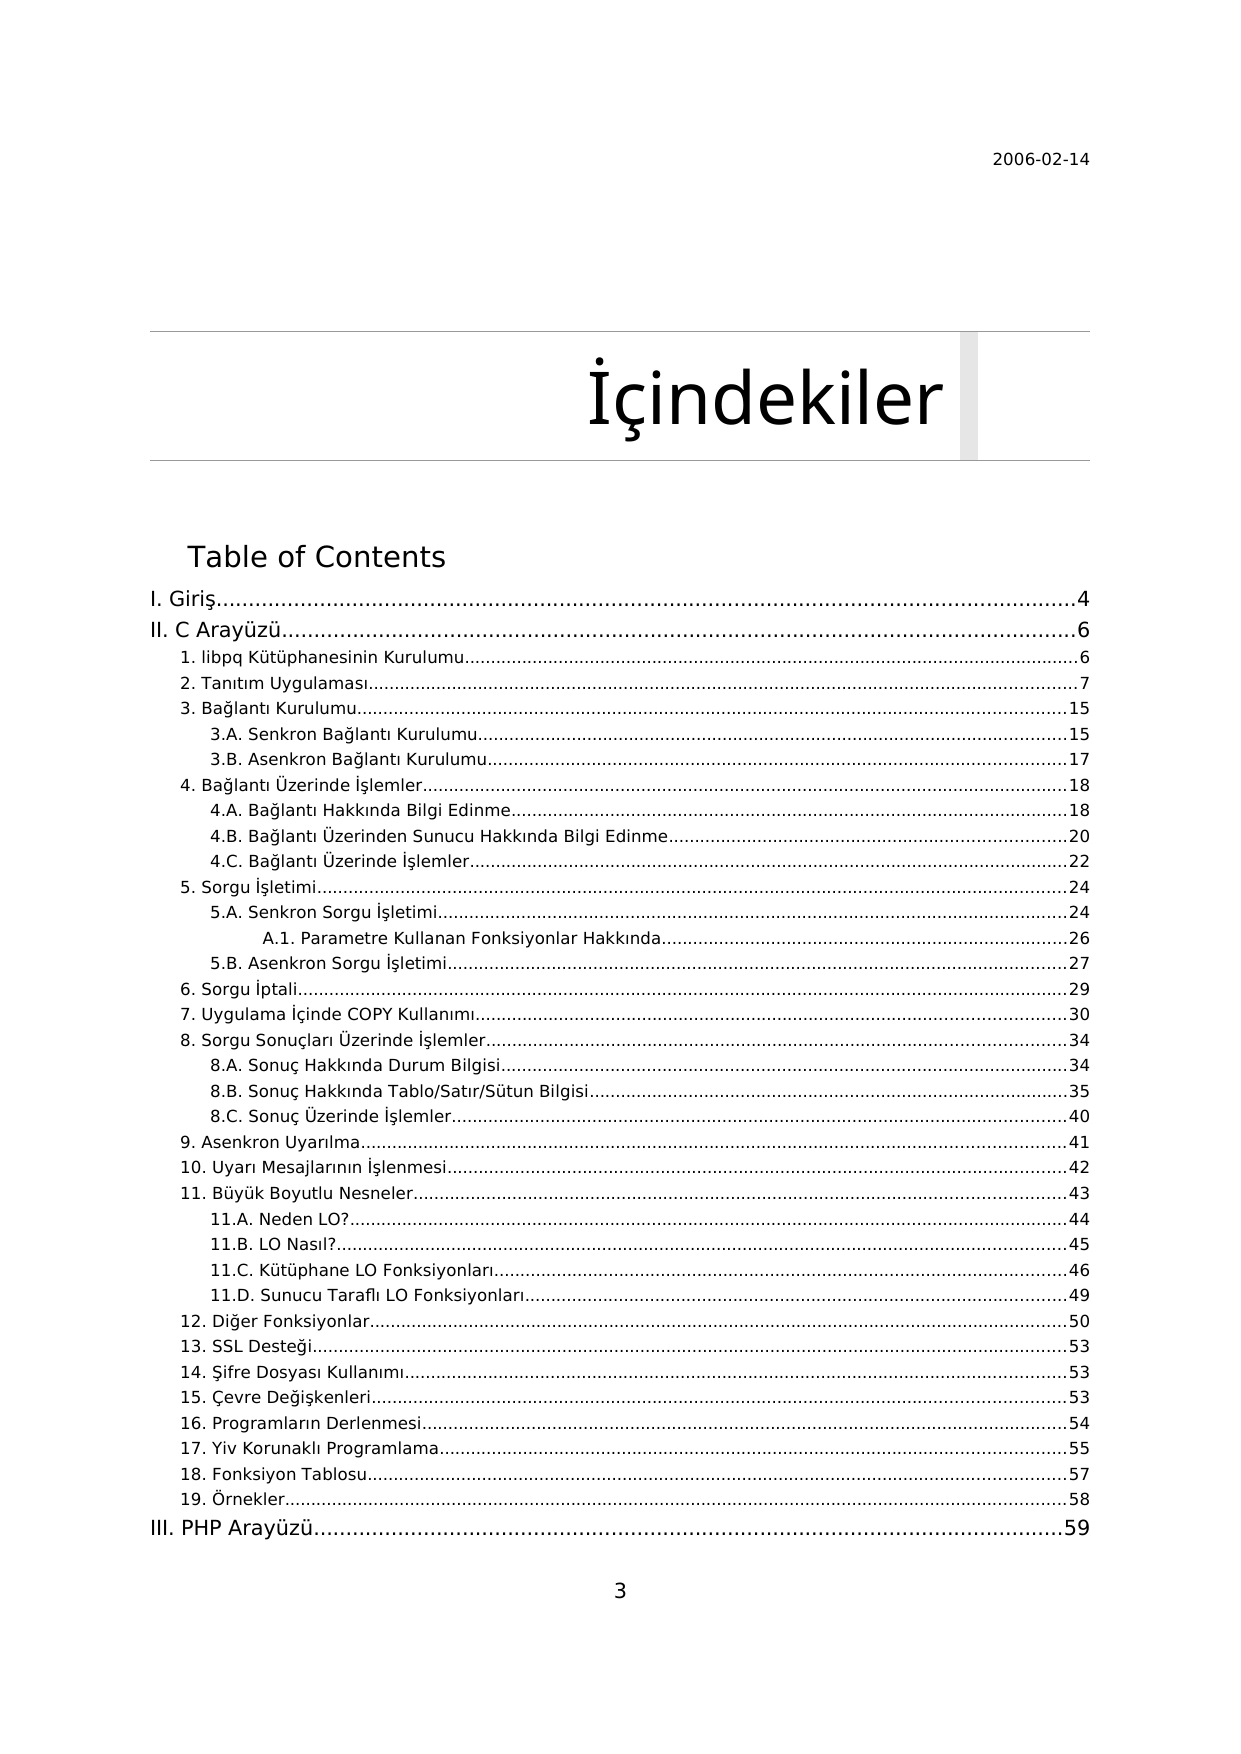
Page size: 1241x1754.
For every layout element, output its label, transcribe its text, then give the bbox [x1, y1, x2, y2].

text 12. Diğer Fonksiyonlar 50 [180, 1312, 1090, 1331]
text 3.B. Asenkron Bağlantı Kurulumu 17 [210, 750, 1090, 769]
table_cell [150, 461, 960, 516]
text 4.A. Bağlantı Hakkında Bilgi Edinme 18 [210, 801, 1090, 821]
text 5. Sorgu İşletimi 24 [180, 878, 1090, 897]
table_cell [978, 461, 1090, 516]
text 17. Yiv Korunaklı Programlama 55 [180, 1439, 1090, 1459]
text 7. Uygulama İçinde COPY Kullanımı 30 [180, 1005, 1090, 1025]
text 11. Büyük Boyutlu Nesneler 43 [180, 1184, 1090, 1203]
text 8.C. Sonuç Üzerinde İşlemler 40 [210, 1107, 1090, 1127]
text A.1. Parametre Kullanan Fonksiyonlar Hakkında 26 [262, 929, 1090, 948]
text 4. Bağlantı Üzerinde İşlemler 18 [180, 776, 1090, 795]
text 4.B. Bağlantı Üzerinden Sunucu Hakkında Bilgi Edinme 20 [210, 827, 1090, 846]
table_cell İçindekiler [150, 332, 960, 460]
text 10. Uyarı Mesajlarının İşlenmesi 42 [180, 1158, 1090, 1178]
table_cell [960, 332, 978, 460]
text 4.C. Bağlantı Üzerinde İşlemler 22 [210, 852, 1090, 872]
text 11.D. Sunucu Taraflı LO Fonksiyonları 49 [210, 1286, 1090, 1306]
text III. PHP Arayüzü 59 [150, 1516, 1090, 1540]
text 14. Şifre Dosyası Kullanımı 53 [180, 1363, 1090, 1382]
text 8.B. Sonuç Hakkında Tablo/Satır/Sütun Bilgisi 35 [210, 1082, 1090, 1101]
text 2. Tanıtım Uygulaması 7 [180, 673, 1090, 693]
text 1. libpq Kütüphanesinin Kurulumu 6 [180, 648, 1090, 667]
text 3. Bağlantı Kurulumu 15 [180, 699, 1090, 718]
text 13. SSL Desteği 53 [180, 1337, 1090, 1357]
text 5.B. Asenkron Sorgu İşletimi 27 [210, 954, 1090, 974]
text 9. Asenkron Uyarılma 41 [180, 1133, 1090, 1152]
table_cell [978, 332, 1090, 460]
text 6. Sorgu İptali 29 [180, 980, 1090, 999]
text I. Giriş 4 [150, 587, 1090, 612]
text 18. Fonksiyon Tablosu 57 [180, 1465, 1090, 1484]
subtitle Table of Contents [187, 541, 1090, 575]
table_header [978, 199, 1090, 331]
text 11.B. LO Nasıl? 45 [210, 1235, 1090, 1254]
text 5.A. Senkron Sorgu İşletimi 24 [210, 903, 1090, 923]
text II. C Arayüzü 6 [150, 618, 1090, 642]
text 11.A. Neden LO? 44 [210, 1209, 1090, 1229]
text 3.A. Senkron Bağlantı Kurulumu 15 [210, 724, 1090, 744]
table_cell [960, 461, 978, 516]
table_header [150, 199, 960, 331]
table_header [960, 199, 978, 331]
text 8.A. Sonuç Hakkında Durum Bilgisi 34 [210, 1056, 1090, 1076]
text 19. Örnekler 58 [180, 1490, 1090, 1510]
text 16. Programların Derlenmesi 54 [180, 1414, 1090, 1433]
text 8. Sorgu Sonuçları Üzerinde İşlemler 34 [180, 1031, 1090, 1050]
text 11.C. Kütüphane LO Fonksiyonları 46 [210, 1261, 1090, 1280]
text 15. Çevre Değişkenleri 53 [180, 1388, 1090, 1408]
